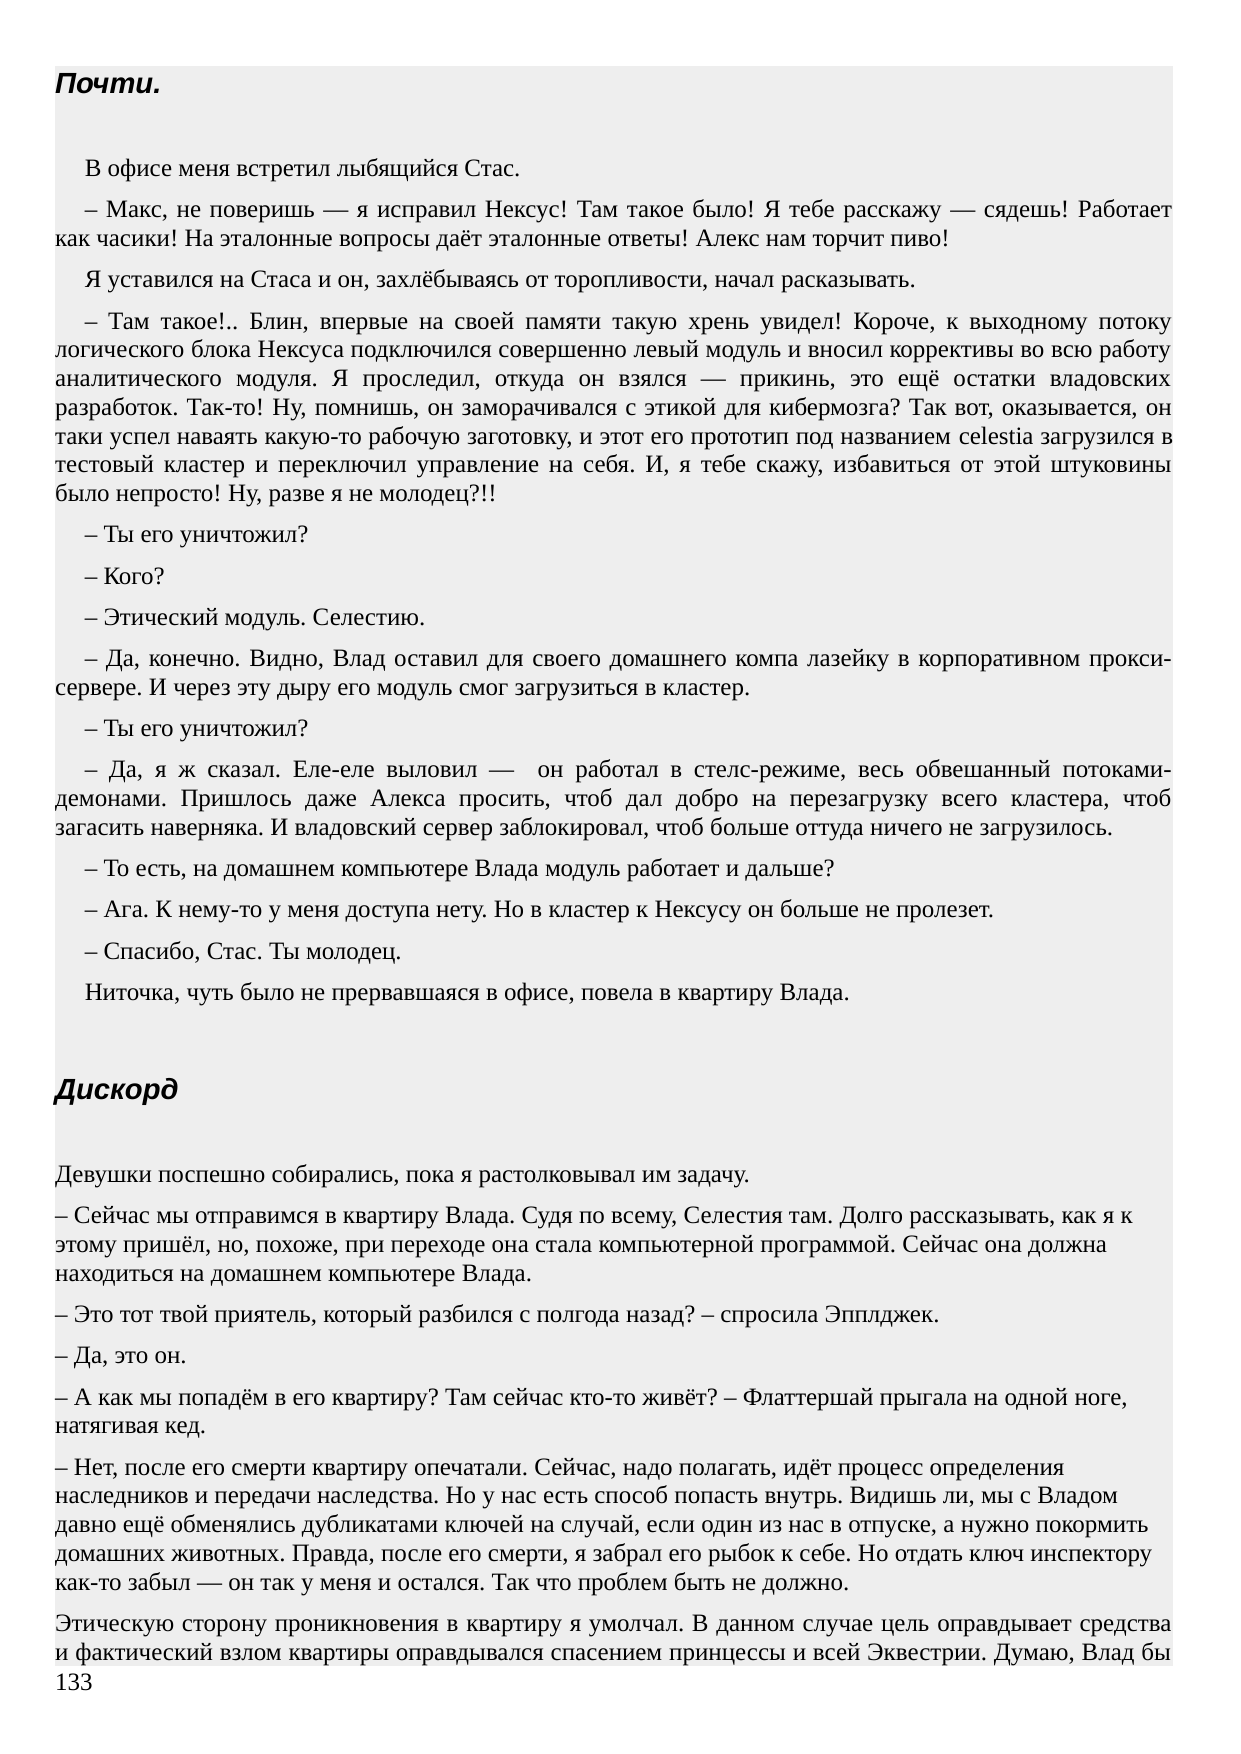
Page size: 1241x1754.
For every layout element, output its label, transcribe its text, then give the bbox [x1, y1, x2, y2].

text – Да, это он. [55, 1341, 1173, 1369]
text – Спасибо, Стас. Ты молодец. [55, 936, 1173, 964]
text – Сейчас мы отправимся в квартиру Влада. Судя по всему, Селестия там. Долго рассказывать, как я к этому пришёл, но, похоже, при переходе она стала компьютерной программой. Сейчас она должна находиться на домашнем компьютере Влада. [55, 1201, 1173, 1287]
text Девушки поспешно собирались, пока я растолковывал им задачу. [55, 1159, 1173, 1188]
text Этическую сторону проникновения в квартиру я умолчал. В данном случае цель оправдывает средства и фактический взлом квартиры оправдывался спасением принцессы и всей Эквестрии. Думаю, Влад бы [55, 1608, 1173, 1666]
text – Да, конечно. Видно, Влад оставил для своего домашнего компа лазейку в корпоративном прокси-сервере. И через эту дыру его модуль смог загрузиться в кластер. [55, 643, 1173, 701]
subtitle Почти. [55, 66, 1173, 99]
text – Нет, после его смерти квартиру опечатали. Сейчас, надо полагать, идёт процесс определения наследников и передачи наследства. Но у нас есть способ попасть внутрь. Видишь ли, мы с Владом давно ещё обменялись дубликатами ключей на случай, если один из нас в отпуске, а нужно покормить домашних животных. Правда, после его смерти, я забрал его рыбок к себе. Но отдать ключ инспектору как-то забыл — он так у меня и остался. Так что проблем быть не должно. [55, 1452, 1173, 1596]
text – Это тот твой приятель, который разбился с полгода назад? – спросила Эпплджек. [55, 1299, 1173, 1328]
text Ниточка, чуть было не прервавшаяся в офисе, повела в квартиру Влада. [55, 977, 1173, 1006]
text – Кого? [55, 561, 1173, 589]
text – Да, я ж сказал. Еле-еле выловил — он работал в стелс-режиме, весь обвешанный потоками-демонами. Пришлось даже Алекса просить, чтоб дал добро на перезагрузку всего кластера, чтоб загасить наверняка. И владовский сервер заблокировал, чтоб больше оттуда ничего не загрузилось. [55, 754, 1173, 841]
text – А как мы попадём в его квартиру? Там сейчас кто-то живёт? – Флаттершай прыгала на одной ноге, натягивая кед. [55, 1382, 1173, 1439]
text – Этический модуль. Селестию. [55, 602, 1173, 631]
text В офисе меня встретил лыбящийся Стас. [55, 153, 1173, 182]
text – Там такое!.. Блин, впервые на своей памяти такую хрень увидел! Короче, к выходному потоку логического блока Нексуса подключился совершенно левый модуль и вносил коррективы во всю работу аналитического модуля. Я проследил, откуда он взялся — прикинь, это ещё остатки владовских разработок. Так-то! Ну, помнишь, он заморачивался с этикой для кибермозга? Так вот, оказывается, он таки успел наваять какую-то рабочую заготовку, и этот его прототип под названием celestia загрузился в тестовый кластер и переключил управление на себя. И, я тебе скажу, избавиться от этой штуковины было непросто! Ну, разве я не молодец?!! [55, 306, 1173, 507]
text – Макс, не поверишь — я исправил Нексус! Там такое было! Я тебе расскажу — сядешь! Работает как часики! На эталонные вопросы даёт эталонные ответы! Алекс нам торчит пиво! [55, 194, 1173, 252]
text – Ты его уничтожил? [55, 519, 1173, 548]
text – Ага. К нему-то у меня доступа нету. Но в кластер к Нексусу он больше не пролезет. [55, 894, 1173, 923]
text Я уставился на Стаса и он, захлёбываясь от торопливости, начал расказывать. [55, 264, 1173, 293]
text – Ты его уничтожил? [55, 713, 1173, 742]
text – То есть, на домашнем компьютере Влада модуль работает и дальше? [55, 853, 1173, 882]
subtitle Дискорд [55, 1072, 1173, 1106]
